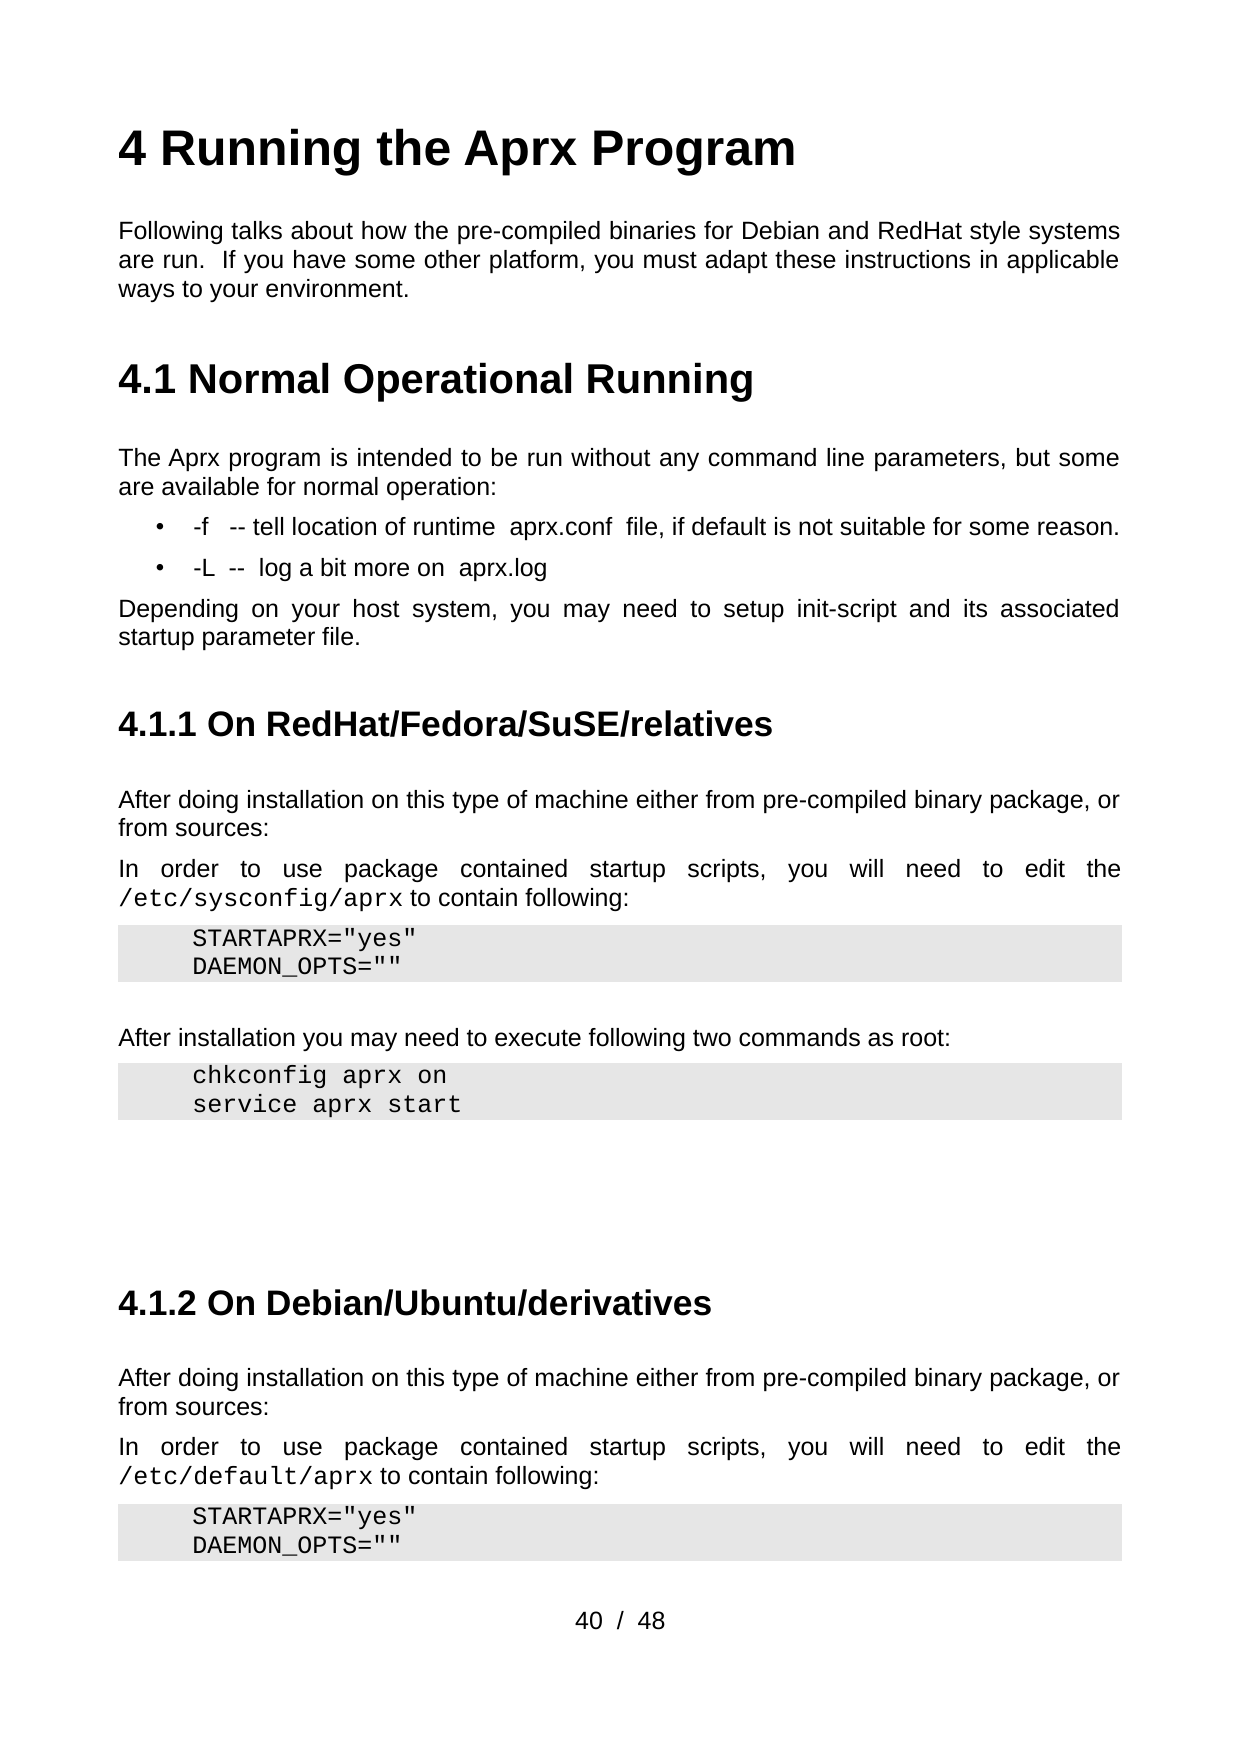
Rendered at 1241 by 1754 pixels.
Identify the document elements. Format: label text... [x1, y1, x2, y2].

text In order to use package contained startup scripts, you will need to edit the /etc/default/aprx to contain following: [118, 1432, 1122, 1492]
text After doing installation on this type of machine either from pre-compiled binary package, or from sources: [118, 1363, 1122, 1421]
subtitle Running the Aprx Program [118, 118, 1122, 176]
text STARTAPRX="yes" [118, 1504, 1122, 1532]
text After installation you may need to execute following two commands as root: [118, 1023, 1122, 1051]
text DAEMON_OPTS="" [118, 1532, 1122, 1561]
text Following talks about how the pre-compiled binaries for Debian and RedHat style systems are run. If you have some other platform, you must adapt these instructions in applicable ways to your environment. [118, 216, 1122, 302]
text In order to use package contained startup scripts, you will need to edit the /etc/sysconfig/aprx to contain following: [118, 854, 1122, 914]
text DAEMON_OPTS="" [118, 954, 1122, 982]
subtitle On Debian/Ubuntu/derivatives [118, 1282, 1122, 1323]
text service aprx start [118, 1091, 1122, 1120]
text STARTAPRX="yes" [118, 925, 1122, 954]
text The Aprx program is intended to be run without any command line parameters, but some are available for normal operation: [118, 443, 1122, 501]
text After doing installation on this type of machine either from pre-compiled binary package, or from sources: [118, 785, 1122, 842]
text chkconfig aprx on [118, 1063, 1122, 1091]
subtitle On RedHat/Fedora/SuSE/relatives [118, 703, 1122, 744]
list -f -- tell location of runtime aprx.conf file, if default is not suitable for some reason. [156, 512, 1122, 541]
text Depending on your host system, you may need to setup init-script and its associated startup parameter file. [118, 594, 1122, 651]
list -L -- log a bit more on aprx.log [156, 553, 1122, 582]
subtitle Normal Operational Running [118, 355, 1122, 403]
